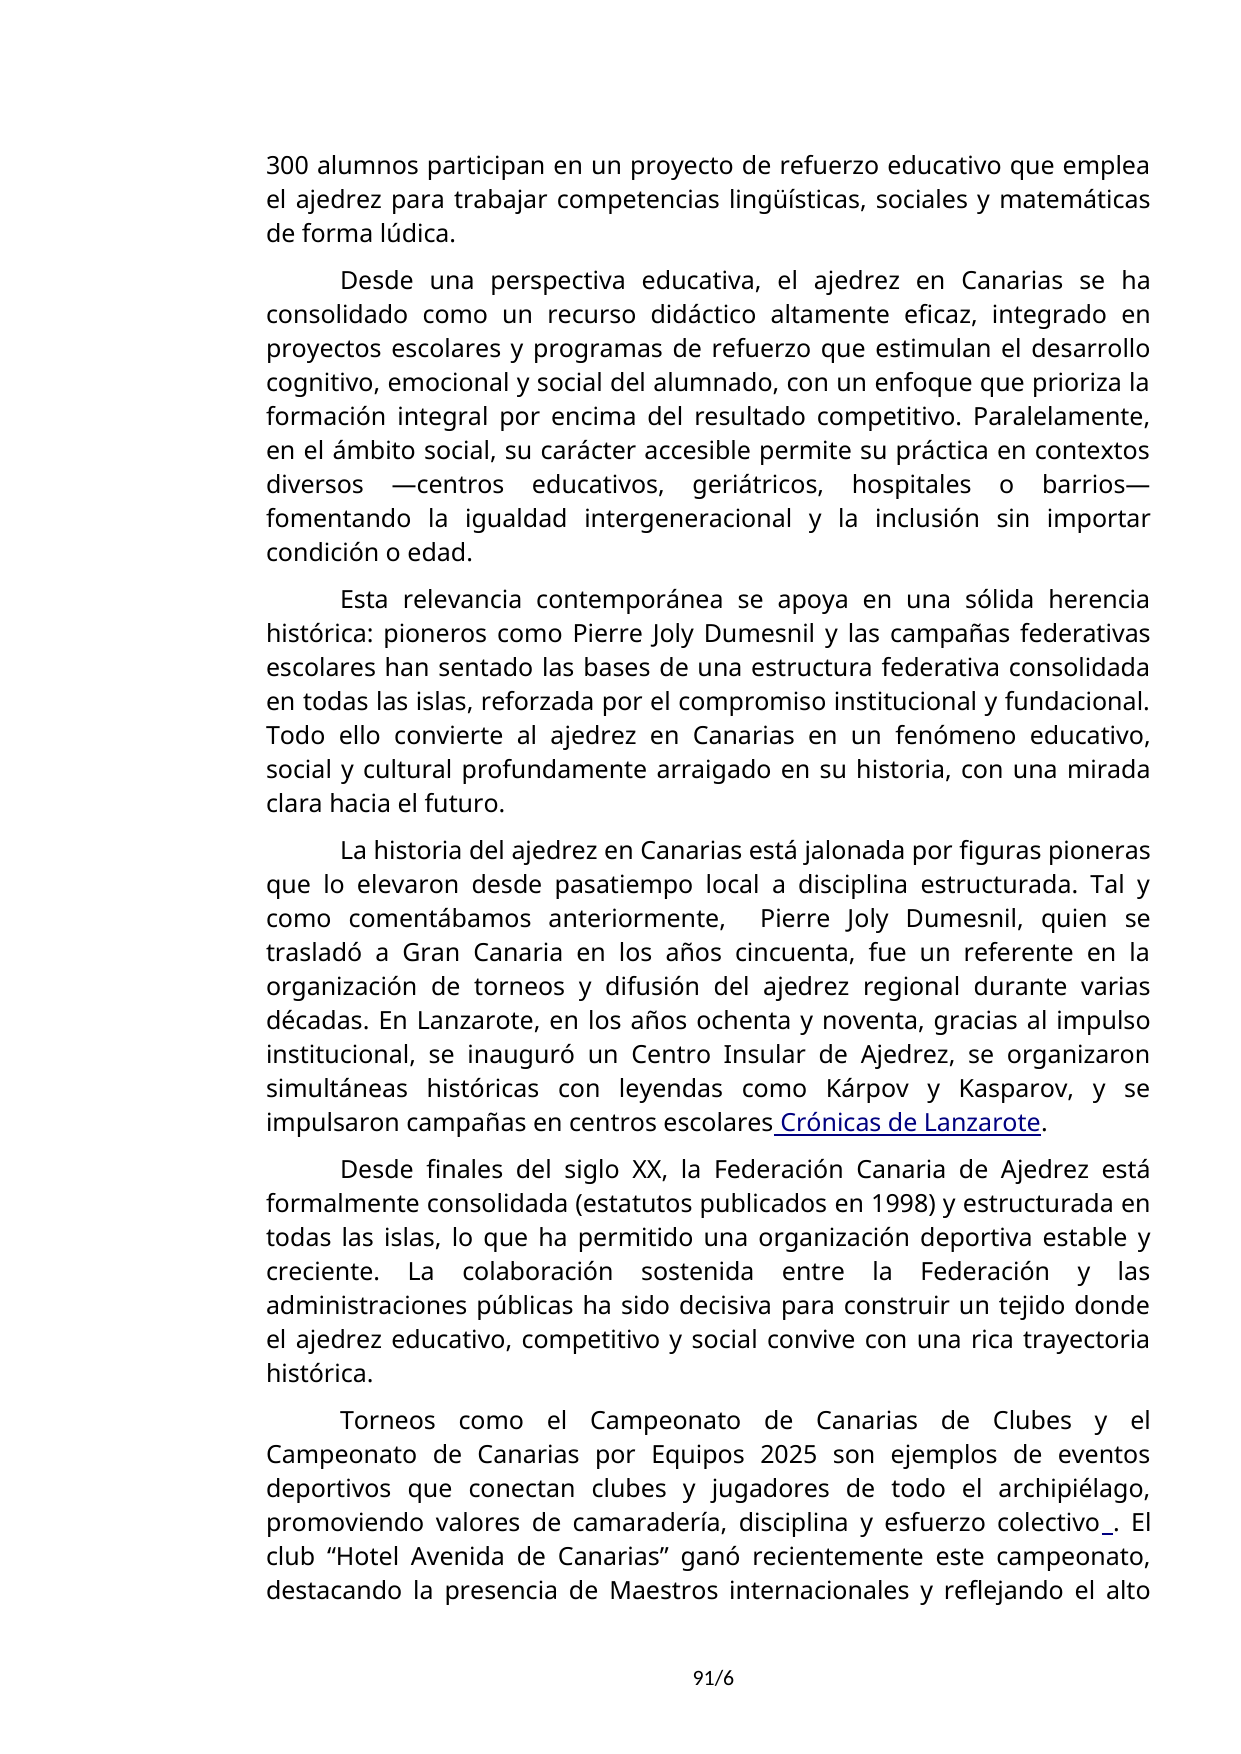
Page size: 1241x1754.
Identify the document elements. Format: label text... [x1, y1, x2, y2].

text La historia del ajedrez en Canarias está jalonada por figuras pioneras que lo elevaron desde pasatiempo local a disciplina estructurada. Tal y como comentábamos anteriormente, Pierre Joly Dumesnil, quien se trasladó a Gran Canaria en los años cincuenta, fue un referente en la organización de torneos y difusión del ajedrez regional durante varias décadas. En Lanzarote, en los años ochenta y noventa, gracias al impulso institucional, se inauguró un Centro Insular de Ajedrez, se organizaron simultáneas históricas con leyendas como Kárpov y Kasparov, y se impulsaron campañas en centros escolares Crónicas de Lanzarote. [266, 832, 1152, 1139]
text Torneos como el Campeonato de Canarias de Clubes y el Campeonato de Canarias por Equipos 2025 son ejemplos de eventos deportivos que conectan clubes y jugadores de todo el archipiélago, promoviendo valores de camaradería, disciplina y esfuerzo colectivo . El club “Hotel Avenida de Canarias” ganó recientemente este campeonato, destacando la presencia de Maestros internacionales y reflejando el alto [266, 1402, 1152, 1607]
text Desde finales del siglo XX, la Federación Canaria de Ajedrez está formalmente consolidada (estatutos publicados en 1998) y estructurada en todas las islas, lo que ha permitido una organización deportiva estable y creciente. La colaboración sostenida entre la Federación y las administraciones públicas ha sido decisiva para construir un tejido donde el ajedrez educativo, competitivo y social convive con una rica trayectoria histórica. [266, 1151, 1152, 1390]
text Desde una perspectiva educativa, el ajedrez en Canarias se ha consolidado como un recurso didáctico altamente eficaz, integrado en proyectos escolares y programas de refuerzo que estimulan el desarrollo cognitivo, emocional y social del alumnado, con un enfoque que prioriza la formación integral por encima del resultado competitivo. Paralelamente, en el ámbito social, su carácter accesible permite su práctica en contextos diversos —centros educativos, geriátricos, hospitales o barrios— fomentando la igualdad intergeneracional y la inclusión sin importar condición o edad. [266, 262, 1152, 569]
text Esta relevancia contemporánea se apoya en una sólida herencia histórica: pioneros como Pierre Joly Dumesnil y las campañas federativas escolares han sentado las bases de una estructura federativa consolidada en todas las islas, reforzada por el compromiso institucional y fundacional. Todo ello convierte al ajedrez en Canarias en un fenómeno educativo, social y cultural profundamente arraigado en su historia, con una mirada clara hacia el futuro. [266, 581, 1152, 820]
text 300 alumnos participan en un proyecto de refuerzo educativo que emplea el ajedrez para trabajar competencias lingüísticas, sociales y matemáticas de forma lúdica. [266, 148, 1152, 250]
